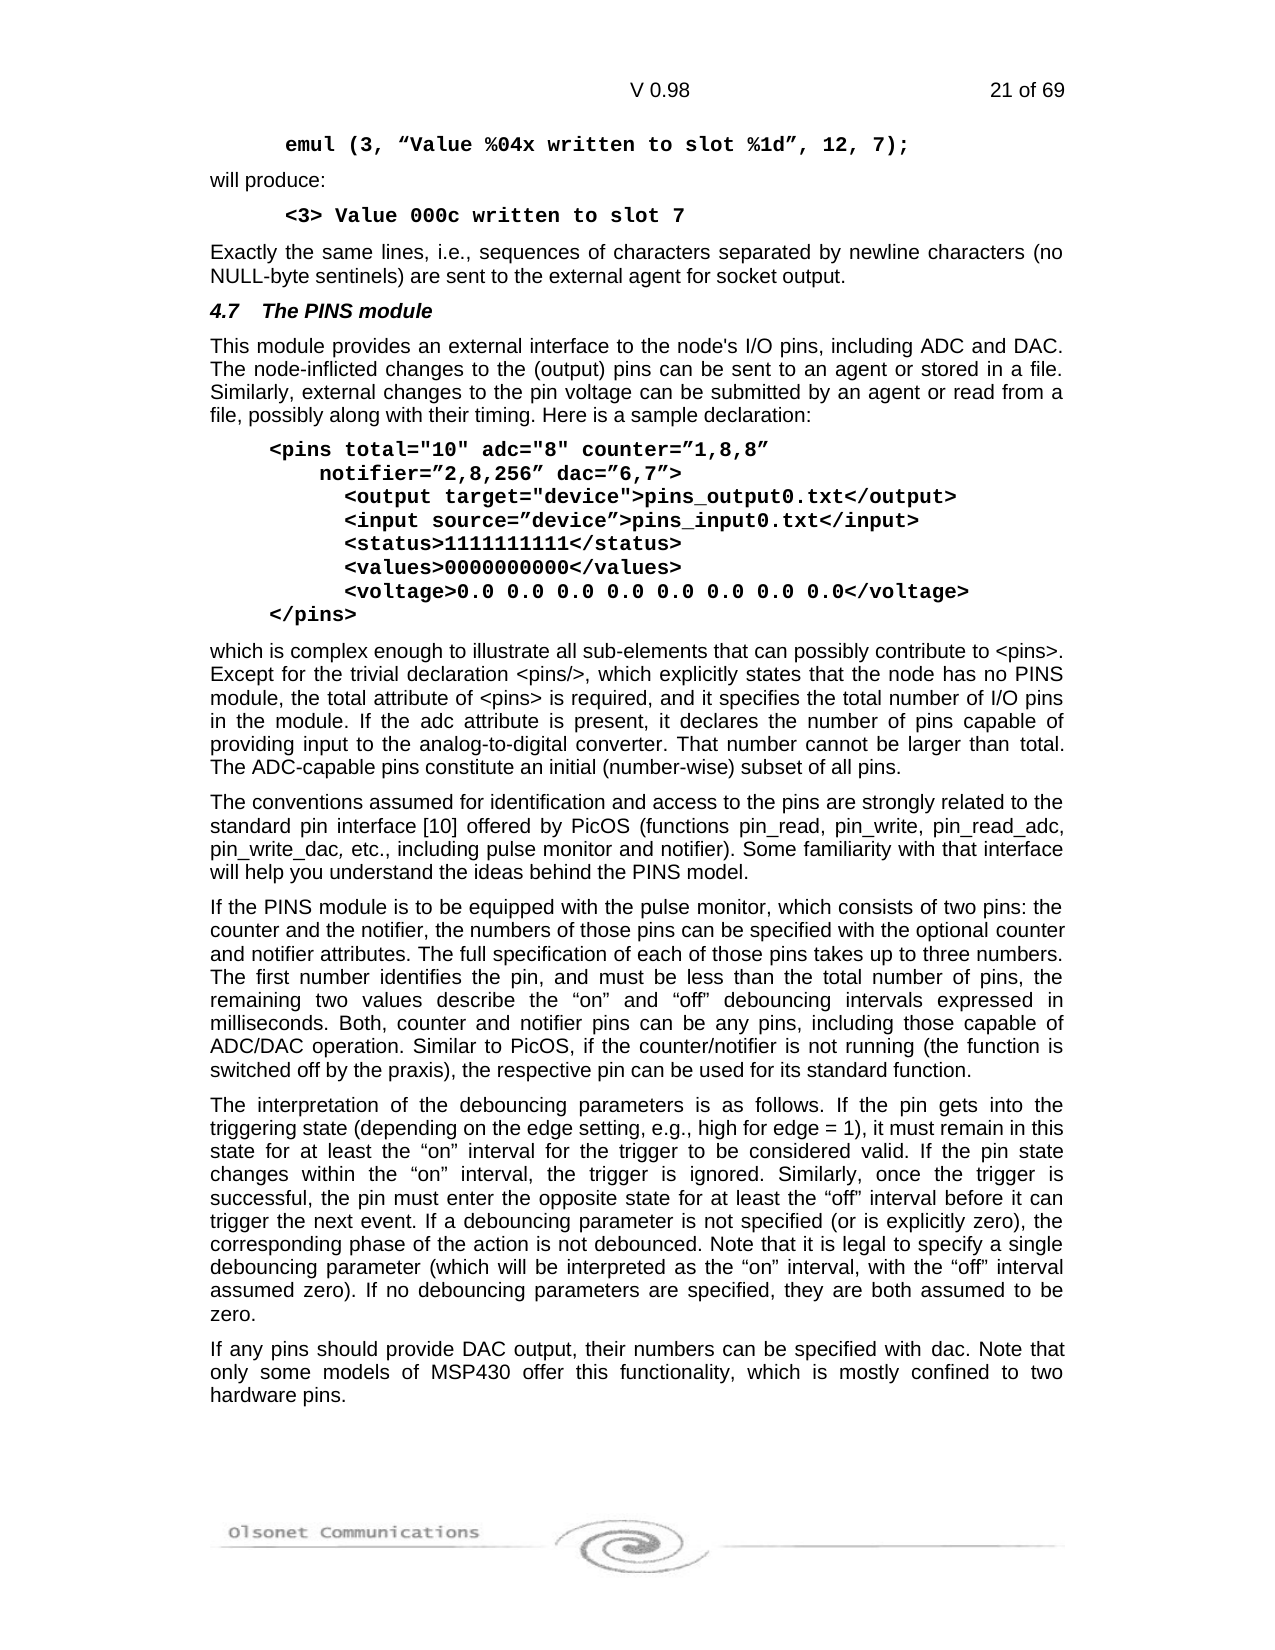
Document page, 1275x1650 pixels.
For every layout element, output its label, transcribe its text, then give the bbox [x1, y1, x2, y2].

text which is complex enough to illustrate all sub-elements that can possibly contribute to <pins>. Except for the trivial declaration <pins/>, which explicitly states that the node has no PINS module, the total attribute of <pins> is required, and it specifies the total number of I/O pins in the module. If the adc attribute is present, it declares the number of pins capable of providing input to the analog-to-digital converter. That number cannot be larger than total. The ADC-capable pins constitute an initial (number-wise) subset of all pins. [210, 640, 1065, 779]
text <input source=”device”>pins_input0.txt</input> [269, 510, 1065, 533]
text <3> Value 000c written to slot 7 [210, 204, 1065, 229]
text If the PINS module is to be equipped with the pulse monitor, which consists of two pins: the counter and the notifier, the numbers of those pins can be specified with the optional counter and notifier attributes. The full specification of each of those pins takes up to three numbers. The first number identifies the pin, and must be less than the total number of pins, the remaining two values describe the “on” and “off” debouncing intervals expressed in milliseconds. Both, counter and notifier pins can be any pins, including those capable of ADC/DAC operation. Similar to PicOS, if the counter/notifier is not running (the function is switched off by the praxis), the respective pin can be used for its standard function. [210, 896, 1065, 1081]
text notifier=”2,8,256” dac=”6,7”> [269, 462, 1065, 486]
text <output target="device">pins_output0.txt</output> [269, 486, 1065, 510]
text The conventions assumed for identification and access to the pins are strongly related to the standard pin interface [10] offered by PicOS (functions pin_read, pin_write, pin_read_adc, pin_write_dac, etc., including pulse monitor and notifier). Some familiarity with that interface will help you understand the ideas behind the PINS model. [210, 791, 1065, 884]
text <status>1111111111</status> [269, 533, 1065, 557]
text Exactly the same lines, i.e., sequences of characters separated by newline characters (no NULL-byte sentinels) are sent to the external agent for socket output. [210, 241, 1065, 287]
text <voltage>0.0 0.0 0.0 0.0 0.0 0.0 0.0 0.0</voltage> [269, 581, 1065, 604]
text <values>0000000000</values> [269, 557, 1065, 581]
text emul (3, “Value %04x written to slot %1d”, 12, 7); [210, 132, 1065, 157]
subtitle The PINS module [210, 299, 1065, 322]
picture [210, 1504, 1065, 1596]
text will produce: [210, 169, 1065, 192]
text This module provides an external interface to the node's I/O pins, including ADC and DAC. The node-inflicted changes to the (output) pins can be sent to an agent or stored in a file. Similarly, external changes to the pin voltage can be submitted by an agent or read from a file, possibly along with their timing. Here is a sample declaration: [210, 334, 1065, 427]
text </pins> [269, 604, 1065, 628]
text <pins total="10" adc="8" counter=”1,8,8” [269, 439, 1065, 462]
text The interpretation of the debouncing parameters is as follows. If the pin gets into the triggering state (depending on the edge setting, e.g., high for edge = 1), it must remain in this state for at least the “on” interval for the trigger to be considered valid. If the pin state changes within the “on” interval, the trigger is ignored. Similarly, once the trigger is successful, the pin must enter the opposite state for at least the “off” interval before it can trigger the next event. If a debouncing parameter is not specified (or is explicitly zero), the corresponding phase of the action is not debounced. Note that it is legal to specify a single debouncing parameter (which will be interpreted as the “on” interval, with the “off” interval assumed zero). If no debouncing parameters are specified, they are both assumed to be zero. [210, 1093, 1065, 1326]
text If any pins should provide DAC output, their numbers can be specified with dac. Note that only some models of MSP430 offer this functionality, which is mostly confined to two hardware pins. [210, 1337, 1065, 1407]
